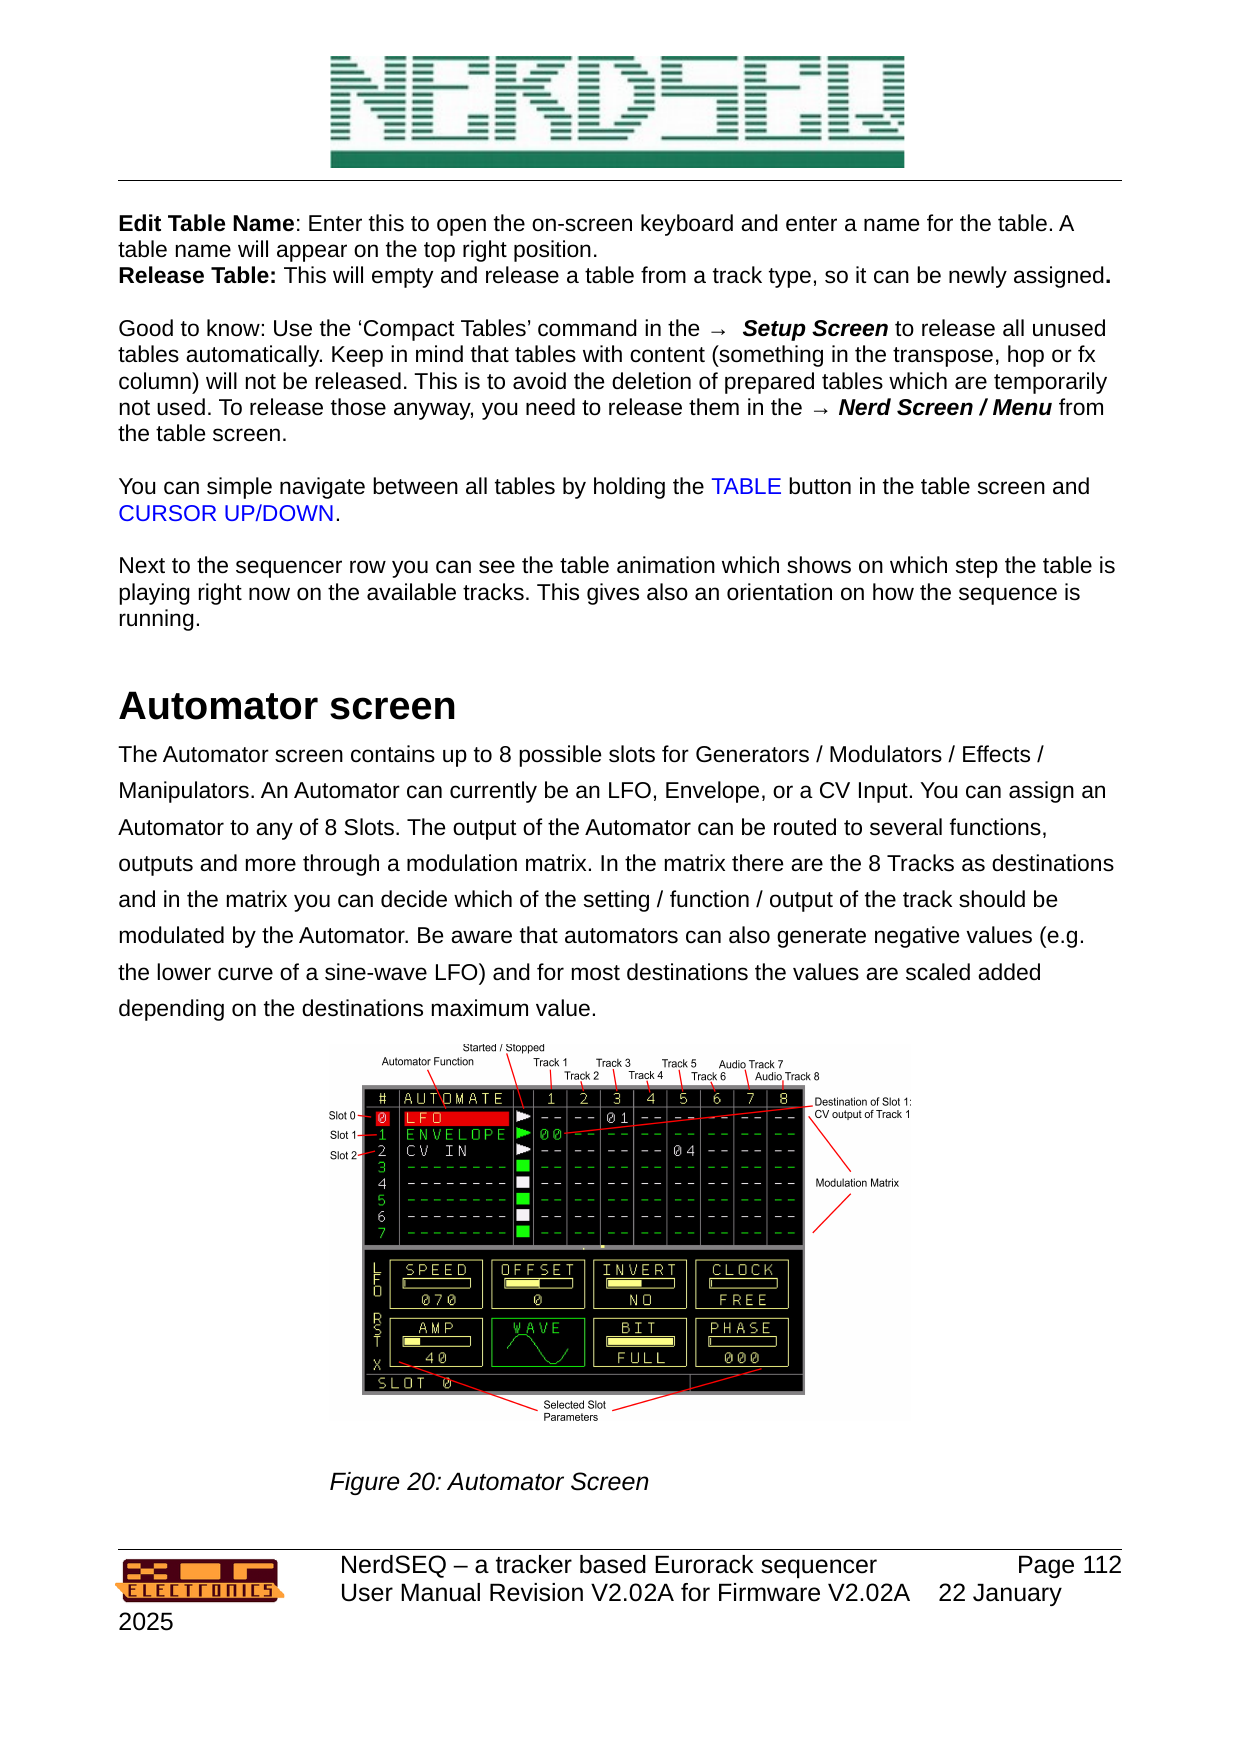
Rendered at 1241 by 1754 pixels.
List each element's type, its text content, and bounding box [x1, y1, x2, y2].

text Figure 20: Automator Screen [329, 1421, 911, 1496]
text You can simple navigate between all tables by holding the TABLE button in the table screen and CURSOR UP/DOWN. [118, 473, 1122, 526]
text Release Table: This will empty and release a table from a track type, so it can be newly assigned. [118, 262, 1122, 289]
text Edit Table Name: Enter this to open the on-screen keyboard and enter a name for the table. A table name will appear on the top right position. [118, 209, 1122, 262]
text Good to know: Use the ‘Compact Tables’ command in the → Setup Screen to release all unused tables automatically. Keep in mind that tables with content (something in the transpose, hop or fx column) will not be released. This is to avoid the deletion of prepared tables which are temporarily not used. To release those anyway, you need to release them in the → Nerd Screen / Menu from the table screen. [118, 315, 1122, 447]
text The Automator screen contains up to 8 possible slots for Generators / Modulators / Effects / Manipulators. An Automator can currently be an LFO, Envelope, or a CV Input. You can assign an Automator to any of 8 Slots. The output of the Automator can be routed to several functions, outputs and more through a modulation matrix. In the matrix there are the 8 Tracks as destinations and in the matrix you can decide which of the setting / function / output of the track should be modulated by the Automator. Be aware that automators can also generate negative values (e.g. the lower curve of a sine-wave LFO) and for most destinations the values are scaled added depending on the destinations maximum value. [118, 741, 1122, 1022]
text Next to the sequencer row you can see the table animation which shows on which step the table is playing right now on the available tracks. This gives also an orientation on how the sequence is running. [118, 552, 1122, 631]
subtitle Automator screen [118, 683, 1122, 728]
picture [330, 56, 905, 168]
picture [329, 1044, 911, 1421]
picture [115, 1555, 285, 1605]
